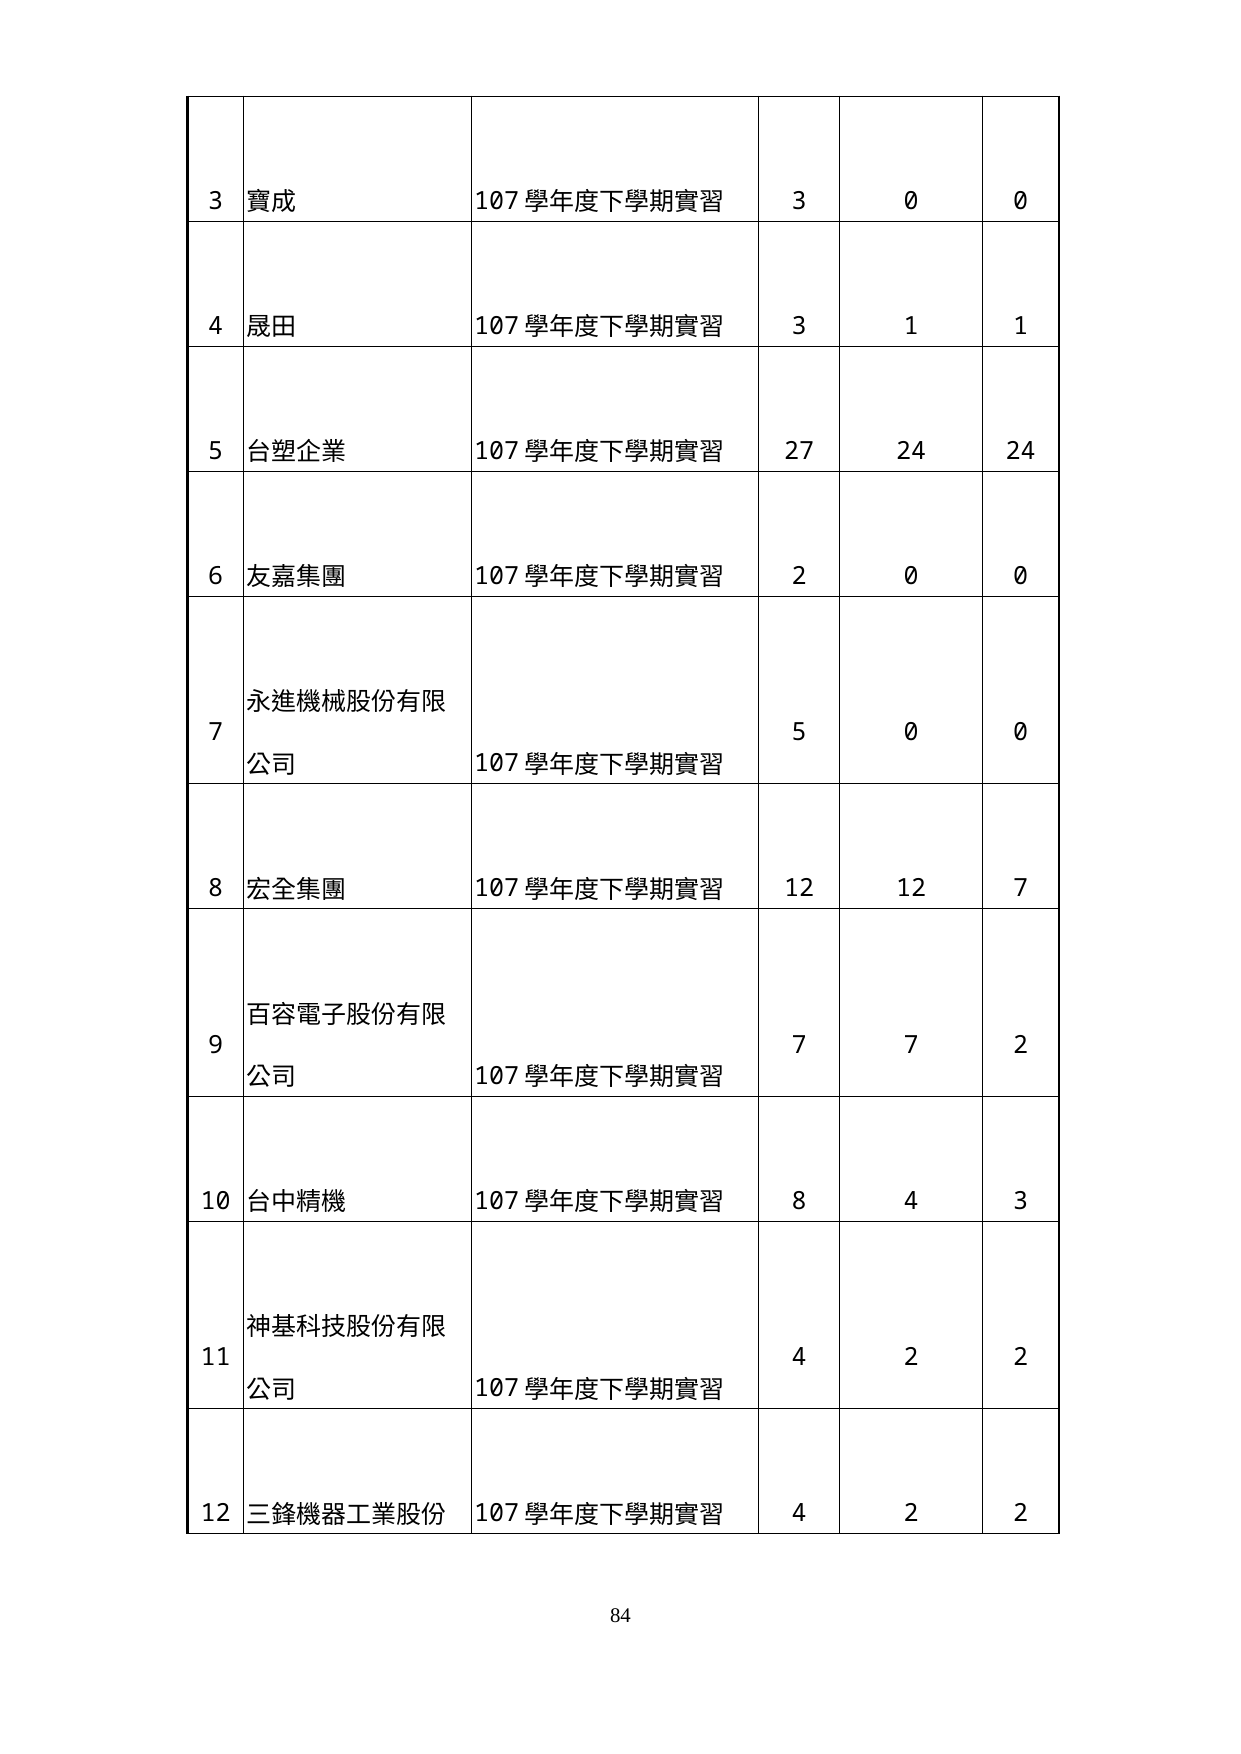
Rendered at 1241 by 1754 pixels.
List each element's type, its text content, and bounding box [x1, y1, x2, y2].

table_cell 11 [189, 1222, 243, 1408]
table_cell 107學年度下學期實習 [472, 472, 758, 596]
table_cell 3 [759, 222, 839, 346]
table_cell 1 [840, 222, 982, 346]
table_cell 27 [759, 347, 839, 471]
table_cell 3 [983, 1097, 1058, 1221]
table_cell 7 [983, 784, 1058, 908]
table_cell 107學年度下學期實習 [472, 347, 758, 471]
table_cell 友嘉集團 [244, 472, 471, 596]
table_cell 0 [983, 97, 1058, 221]
table_cell 107學年度下學期實習 [472, 784, 758, 908]
table_cell 0 [983, 597, 1058, 783]
table_cell 2 [983, 1409, 1058, 1533]
table_cell 2 [759, 472, 839, 596]
table_cell 4 [759, 1409, 839, 1533]
table_cell 8 [189, 784, 243, 908]
table_cell 寶成 [244, 97, 471, 221]
table_cell 3 [759, 97, 839, 221]
table_cell 2 [983, 909, 1058, 1096]
table_cell 6 [189, 472, 243, 596]
table_cell 107學年度下學期實習 [472, 597, 758, 783]
table_cell 0 [840, 597, 982, 783]
table_cell 9 [189, 909, 243, 1096]
table_cell 107學年度下學期實習 [472, 1097, 758, 1221]
table_cell 4 [189, 222, 243, 346]
table_cell 10 [189, 1097, 243, 1221]
table_cell 5 [759, 597, 839, 783]
table_cell 5 [189, 347, 243, 471]
table_cell 百容電子股份有限公司 [244, 909, 471, 1096]
table_cell 宏全集團 [244, 784, 471, 908]
table_cell 12 [840, 784, 982, 908]
table_cell 107學年度下學期實習 [472, 909, 758, 1096]
table_cell 台塑企業 [244, 347, 471, 471]
table_cell 7 [840, 909, 982, 1096]
table_cell 3 [189, 97, 243, 221]
table_cell 107學年度下學期實習 [472, 1222, 758, 1408]
table_cell 12 [189, 1409, 243, 1533]
table_cell 107學年度下學期實習 [472, 222, 758, 346]
table_cell 4 [759, 1222, 839, 1408]
table_cell 2 [840, 1409, 982, 1533]
table_cell 12 [759, 784, 839, 908]
table_cell 0 [983, 472, 1058, 596]
table_cell 24 [840, 347, 982, 471]
table_cell 台中精機 [244, 1097, 471, 1221]
table_cell 4 [840, 1097, 982, 1221]
table_cell 三鋒機器工業股份 [244, 1409, 471, 1533]
table_cell 2 [983, 1222, 1058, 1408]
table_cell 2 [840, 1222, 982, 1408]
table_cell 晟田 [244, 222, 471, 346]
table_cell 7 [189, 597, 243, 783]
table_cell 7 [759, 909, 839, 1096]
table_cell 1 [983, 222, 1058, 346]
table_cell 8 [759, 1097, 839, 1221]
table_cell 107學年度下學期實習 [472, 97, 758, 221]
table_cell 永進機械股份有限公司 [244, 597, 471, 783]
table_cell 0 [840, 97, 982, 221]
table_cell 神基科技股份有限公司 [244, 1222, 471, 1408]
table_cell 0 [840, 472, 982, 596]
table_cell 107學年度下學期實習 [472, 1409, 758, 1533]
table_cell 24 [983, 347, 1058, 471]
